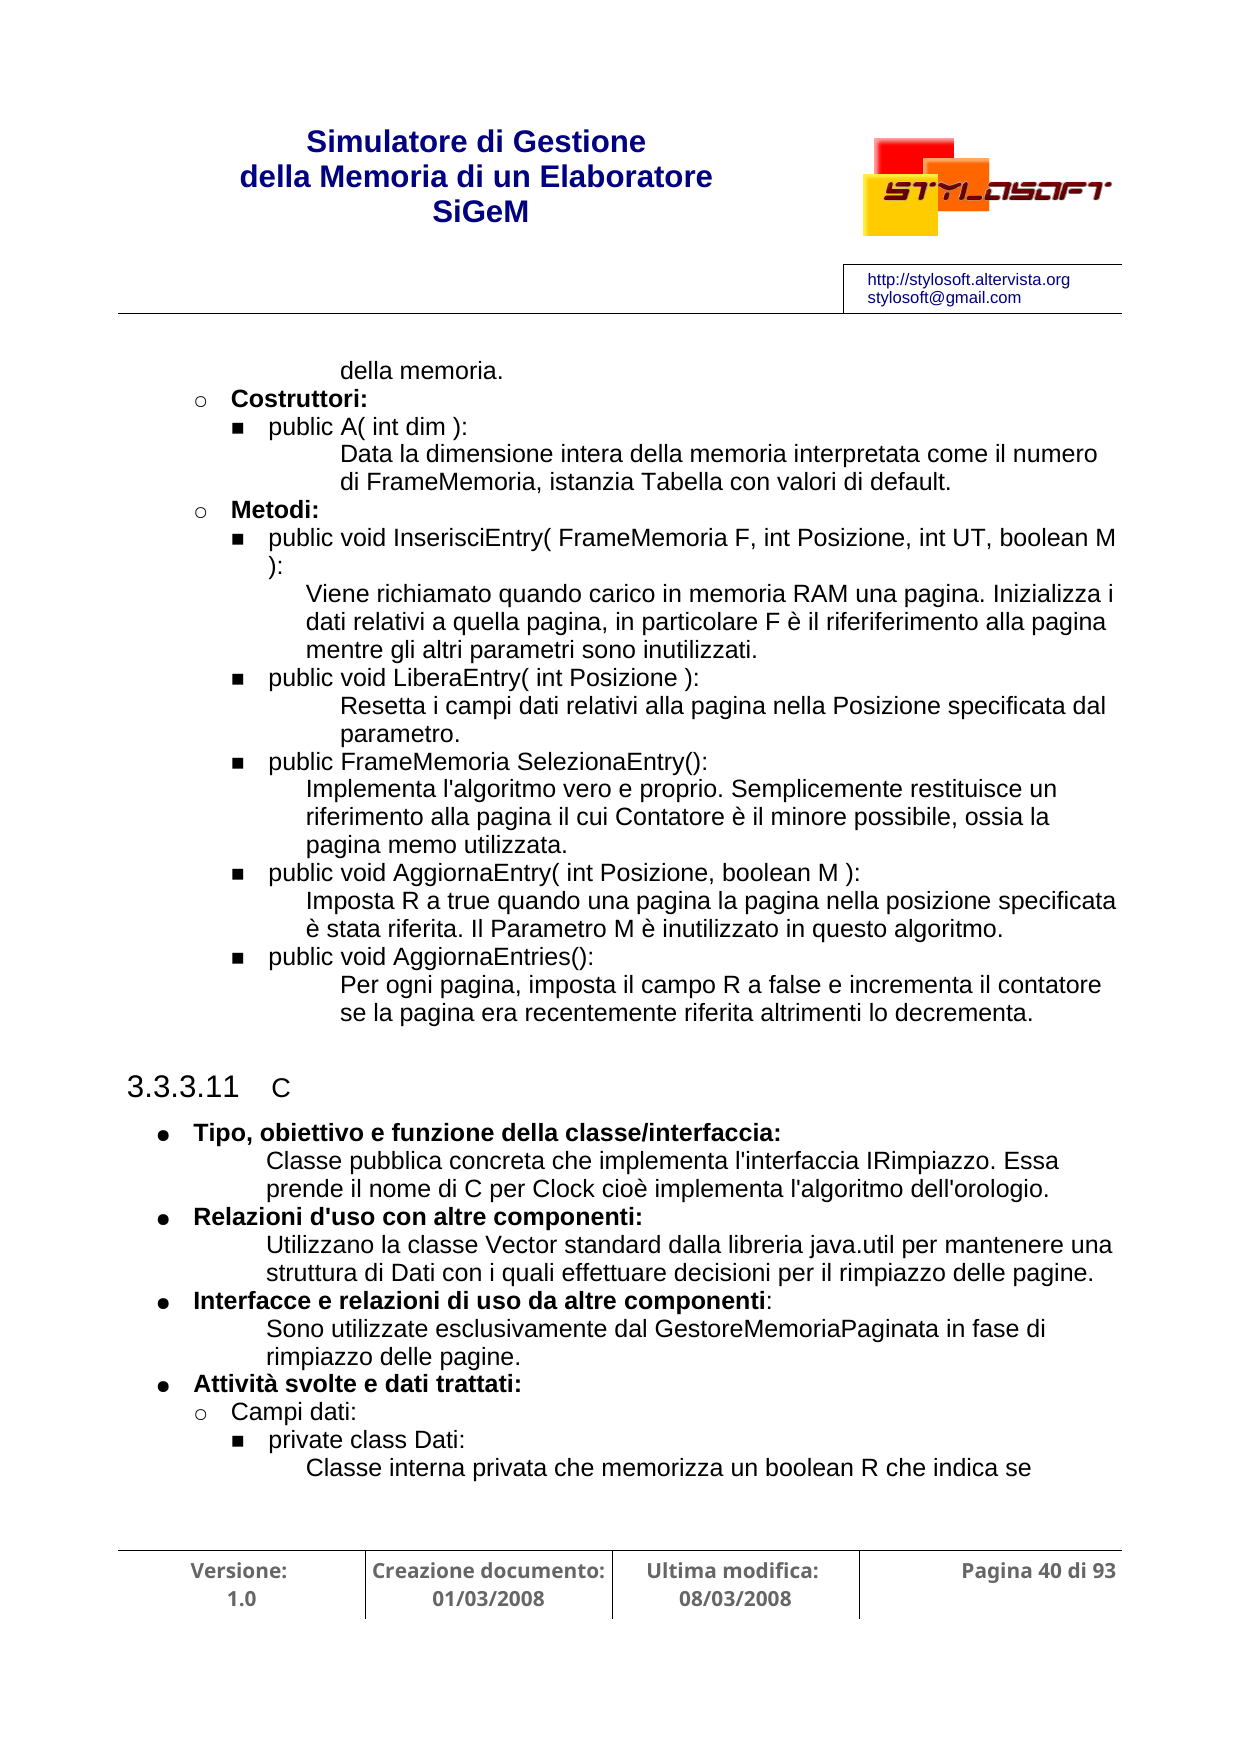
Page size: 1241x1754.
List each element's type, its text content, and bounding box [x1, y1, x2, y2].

list public A( int dim ): Data la dimensione intera della memoria interpretata come il numero di FrameMemoria, istanzia Tabella con valori di default. [231, 412, 1122, 496]
list Metodi: [193, 496, 1122, 524]
list public void AggiornaEntries(): Per ogni pagina, imposta il campo R a false e incrementa il contatore se la pagina era recentemente riferita altrimenti lo decrementa. [231, 943, 1122, 1027]
list public void AggiornaEntry( int Posizione, boolean M ): [231, 859, 1122, 887]
list Viene richiamato quando carico in memoria RAM una pagina. Inizializza i dati relativi a quella pagina, in particolare F è il riferiferimento alla pagina mentre gli altri parametri sono inutilizzati. [268, 580, 1122, 664]
list Interfacce e relazioni di uso da altre componenti: Sono utilizzate esclusivamente dal GestoreMemoriaPaginata in fase di rimpiazzo delle pagine. [156, 1286, 1122, 1370]
picture [848, 123, 1117, 247]
list Implementa l'algoritmo vero e proprio. Semplicemente restituisce un riferimento alla pagina il cui Contatore è il minore possibile, ossia la pagina memo utilizzata. [268, 775, 1122, 859]
list Attività svolte e dati trattati: [156, 1370, 1122, 1398]
list public void InserisciEntry( FrameMemoria F, int Posizione, int UT, boolean M ): [231, 524, 1122, 580]
list Classe interna privata che memorizza un boolean R che indica se [268, 1454, 1122, 1482]
list Imposta R a true quando una pagina la pagina nella posizione specificata è stata riferita. Il Parametro M è inutilizzato in questo algoritmo. [268, 887, 1122, 943]
list Costruttori: [193, 384, 1122, 412]
list Tipo, obiettivo e funzione della classe/interfaccia: Classe pubblica concreta che implementa l'interfaccia IRimpiazzo. Essa prende il nome di C per Clock cioè implementa l'algoritmo dell'orologio. [156, 1119, 1122, 1203]
list private class Dati: [231, 1426, 1122, 1454]
list Relazioni d'uso con altre componenti: Utilizzano la classe Vector standard dalla libreria java.util per mantenere una struttura di Dati con i quali effettuare decisioni per il rimpiazzo delle pagine. [156, 1203, 1122, 1286]
list public FrameMemoria SelezionaEntry(): [231, 747, 1122, 775]
list public void LiberaEntry( int Posizione ): Resetta i campi dati relativi alla pagina nella Posizione specificata dal parametro. [231, 664, 1122, 747]
list Campi dati: [193, 1398, 1122, 1426]
subtitle C [118, 1069, 1122, 1104]
list della memoria. [231, 357, 1122, 384]
